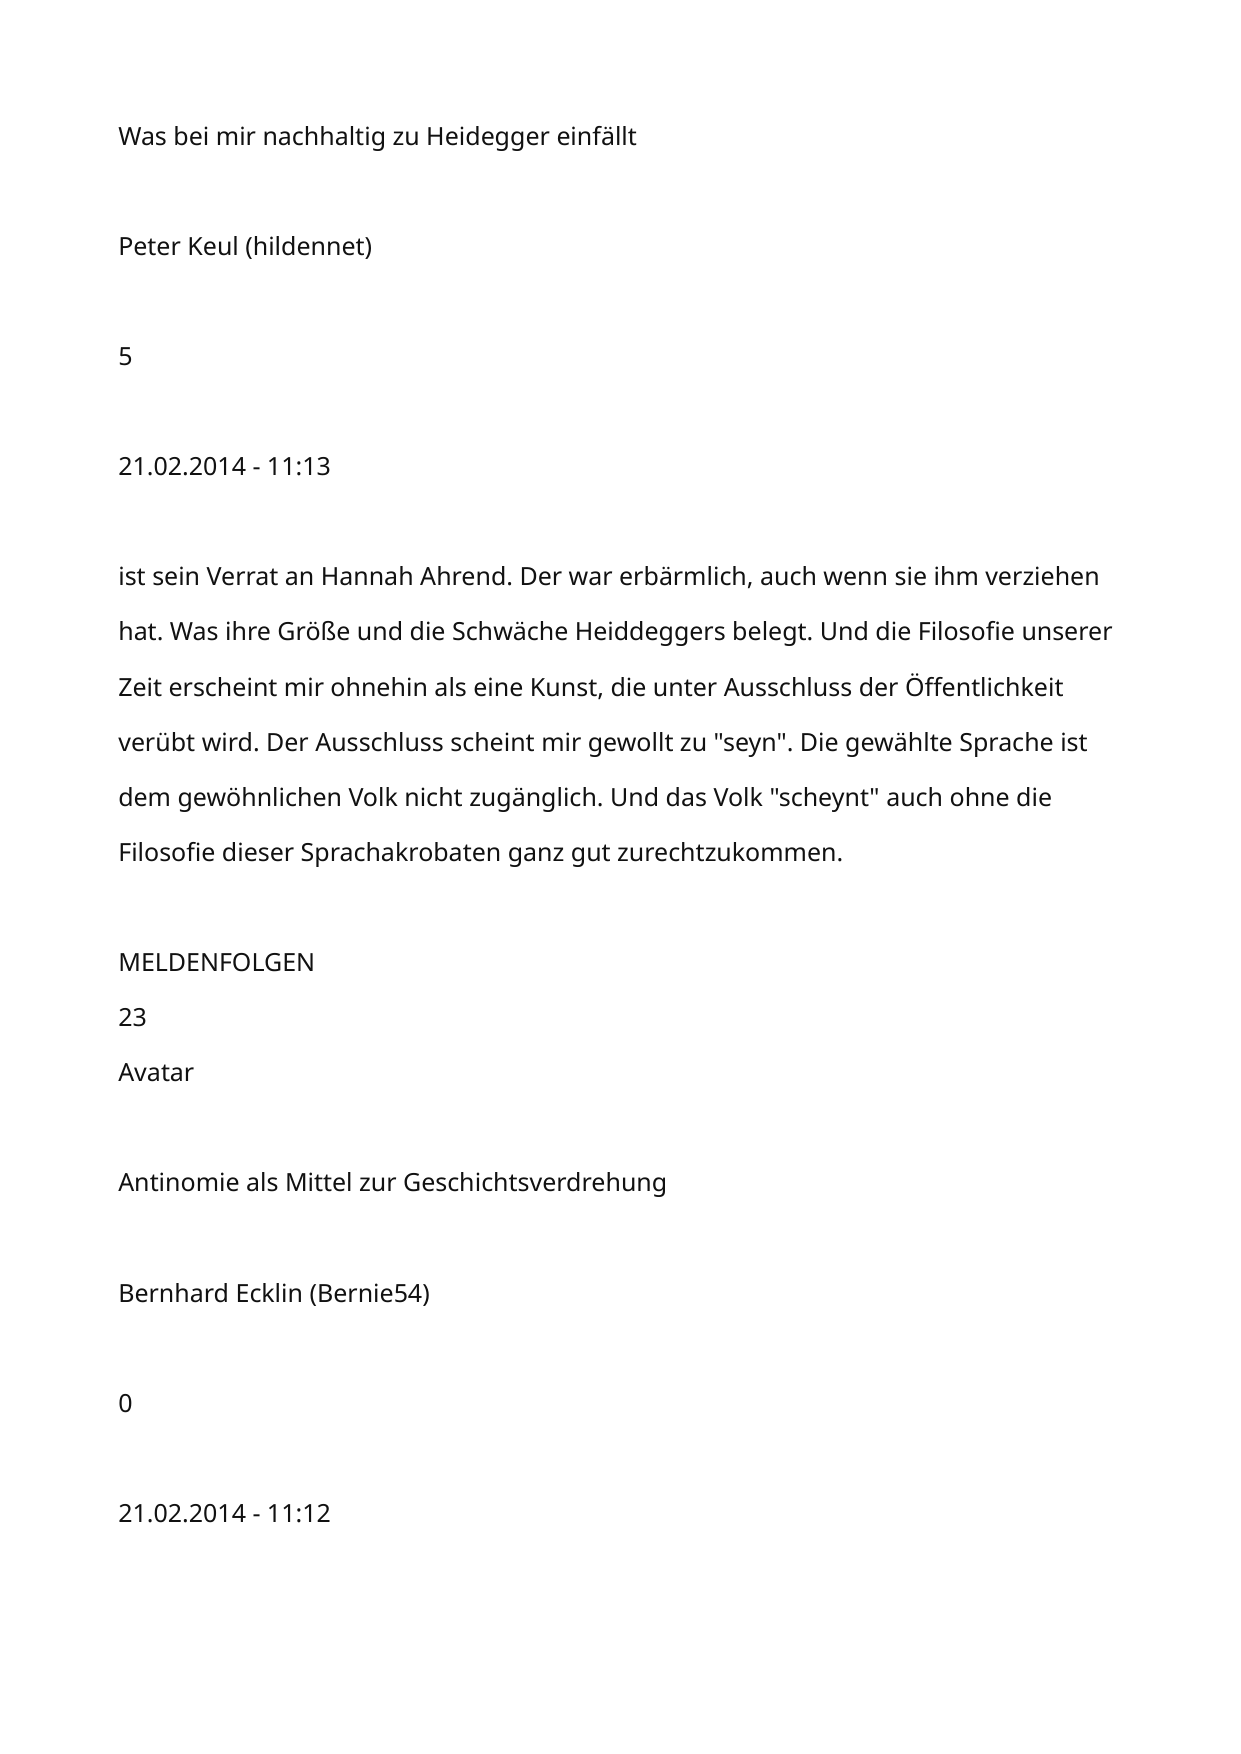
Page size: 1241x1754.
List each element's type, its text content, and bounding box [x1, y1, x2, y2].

text ist sein Verrat an Hannah Ahrend. Der war erbärmlich, auch wenn sie ihm verziehen hat. Was ihre Größe und die Schwäche Heiddeggers belegt. Und die Filosofie unserer Zeit erscheint mir ohnehin als eine Kunst, die unter Ausschluss der Öffentlichkeit verübt wird. Der Ausschluss scheint mir gewollt zu "seyn". Die gewählte Sprache ist dem gewöhnlichen Volk nicht zugänglich. Und das Volk "scheynt" auch ohne die Filosofie dieser Sprachakrobaten ganz gut zurechtzukommen. [118, 559, 1122, 868]
text Avatar [118, 1055, 1122, 1089]
text 21.02.2014 - 11:12 [118, 1496, 1122, 1530]
text Peter Keul (hildennet) [118, 228, 1122, 262]
text 5 [118, 338, 1122, 373]
text 23 [118, 1000, 1122, 1034]
text Was bei mir nachhaltig zu Heidegger einfällt [118, 118, 1122, 152]
text 21.02.2014 - 11:13 [118, 449, 1122, 483]
text Antinomie als Mittel zur Geschichtsverdrehung [118, 1165, 1122, 1199]
text MELDENFOLGEN [118, 945, 1122, 979]
text Bernhard Ecklin (Bernie54) [118, 1275, 1122, 1309]
text 0 [118, 1386, 1122, 1419]
